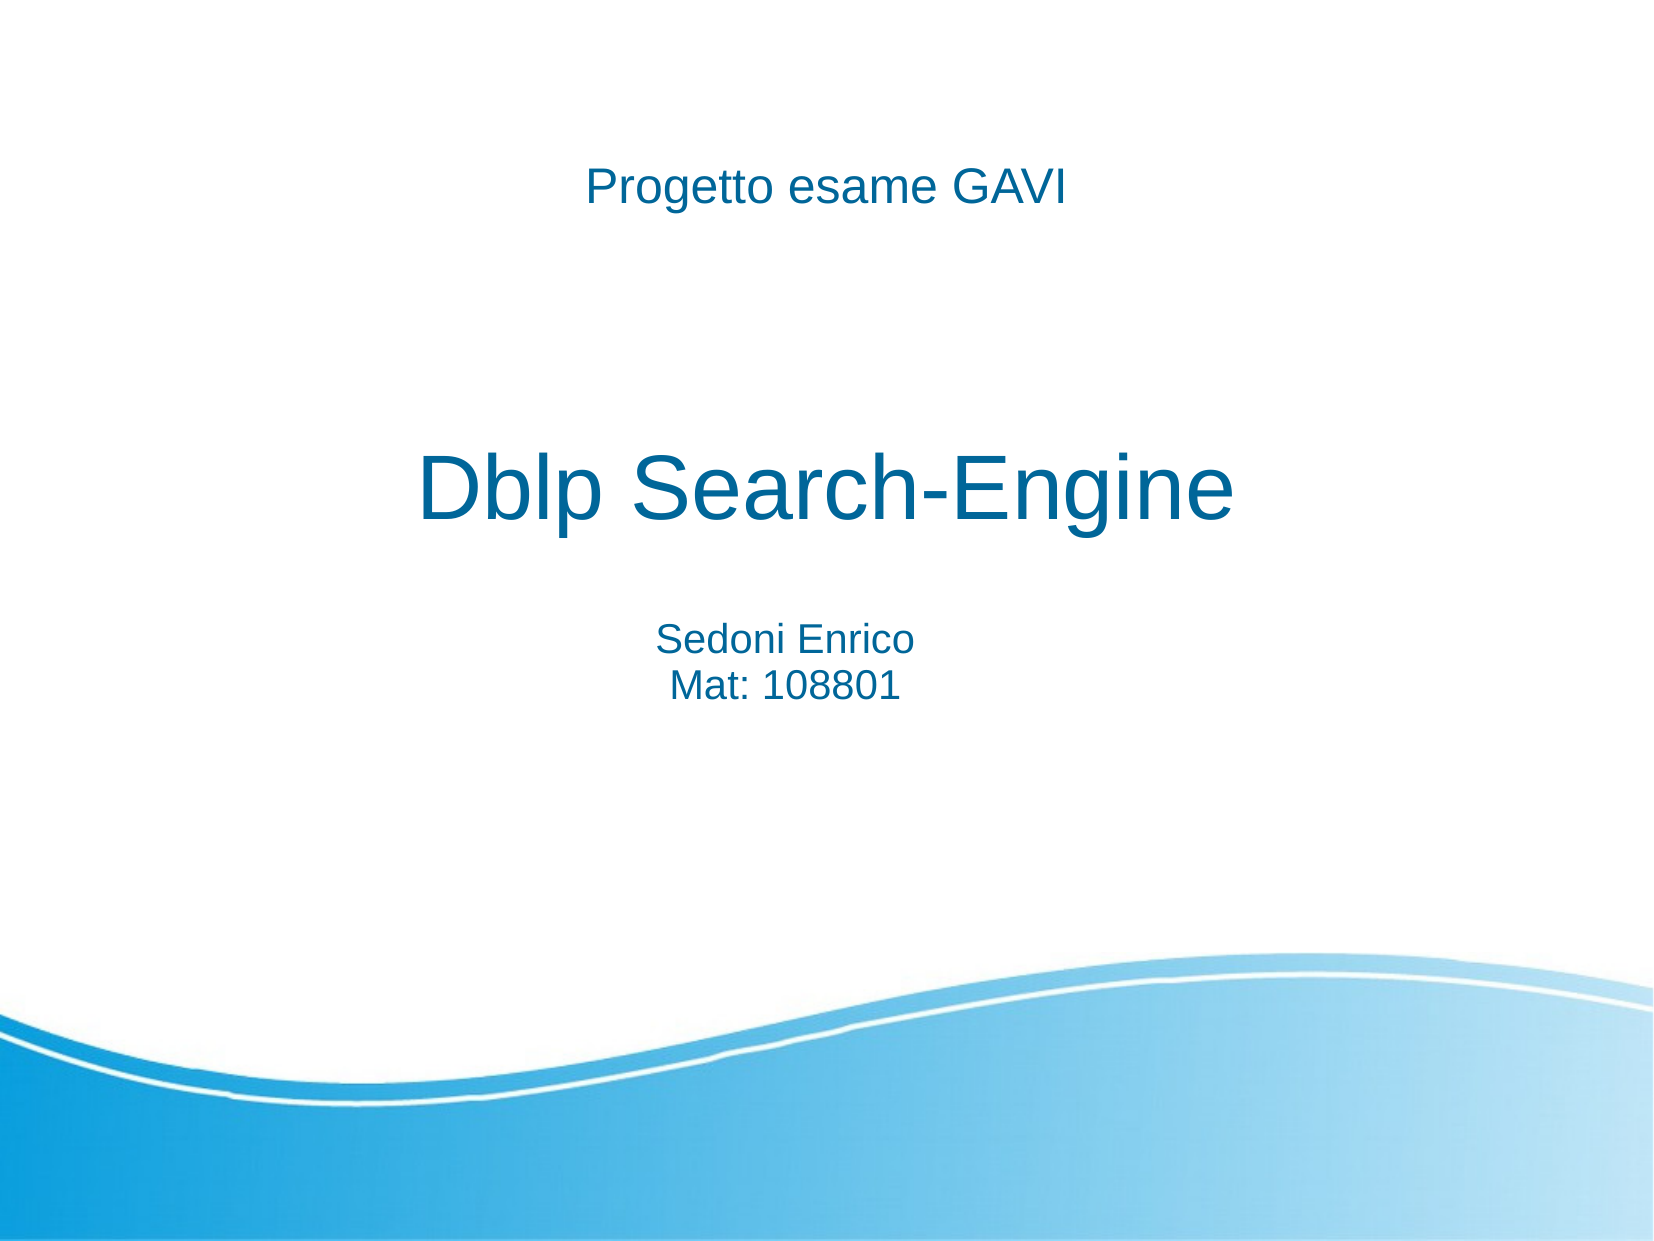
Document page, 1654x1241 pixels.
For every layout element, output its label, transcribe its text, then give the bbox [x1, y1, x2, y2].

title Progetto esame GAVI [0, 82, 1654, 290]
title Dblp Search-Engine [0, 384, 1654, 592]
picture [0, 952, 1654, 1241]
picture [85, 1053, 95, 1059]
title Sedoni Enrico Mat: 108801 [366, 615, 1205, 709]
